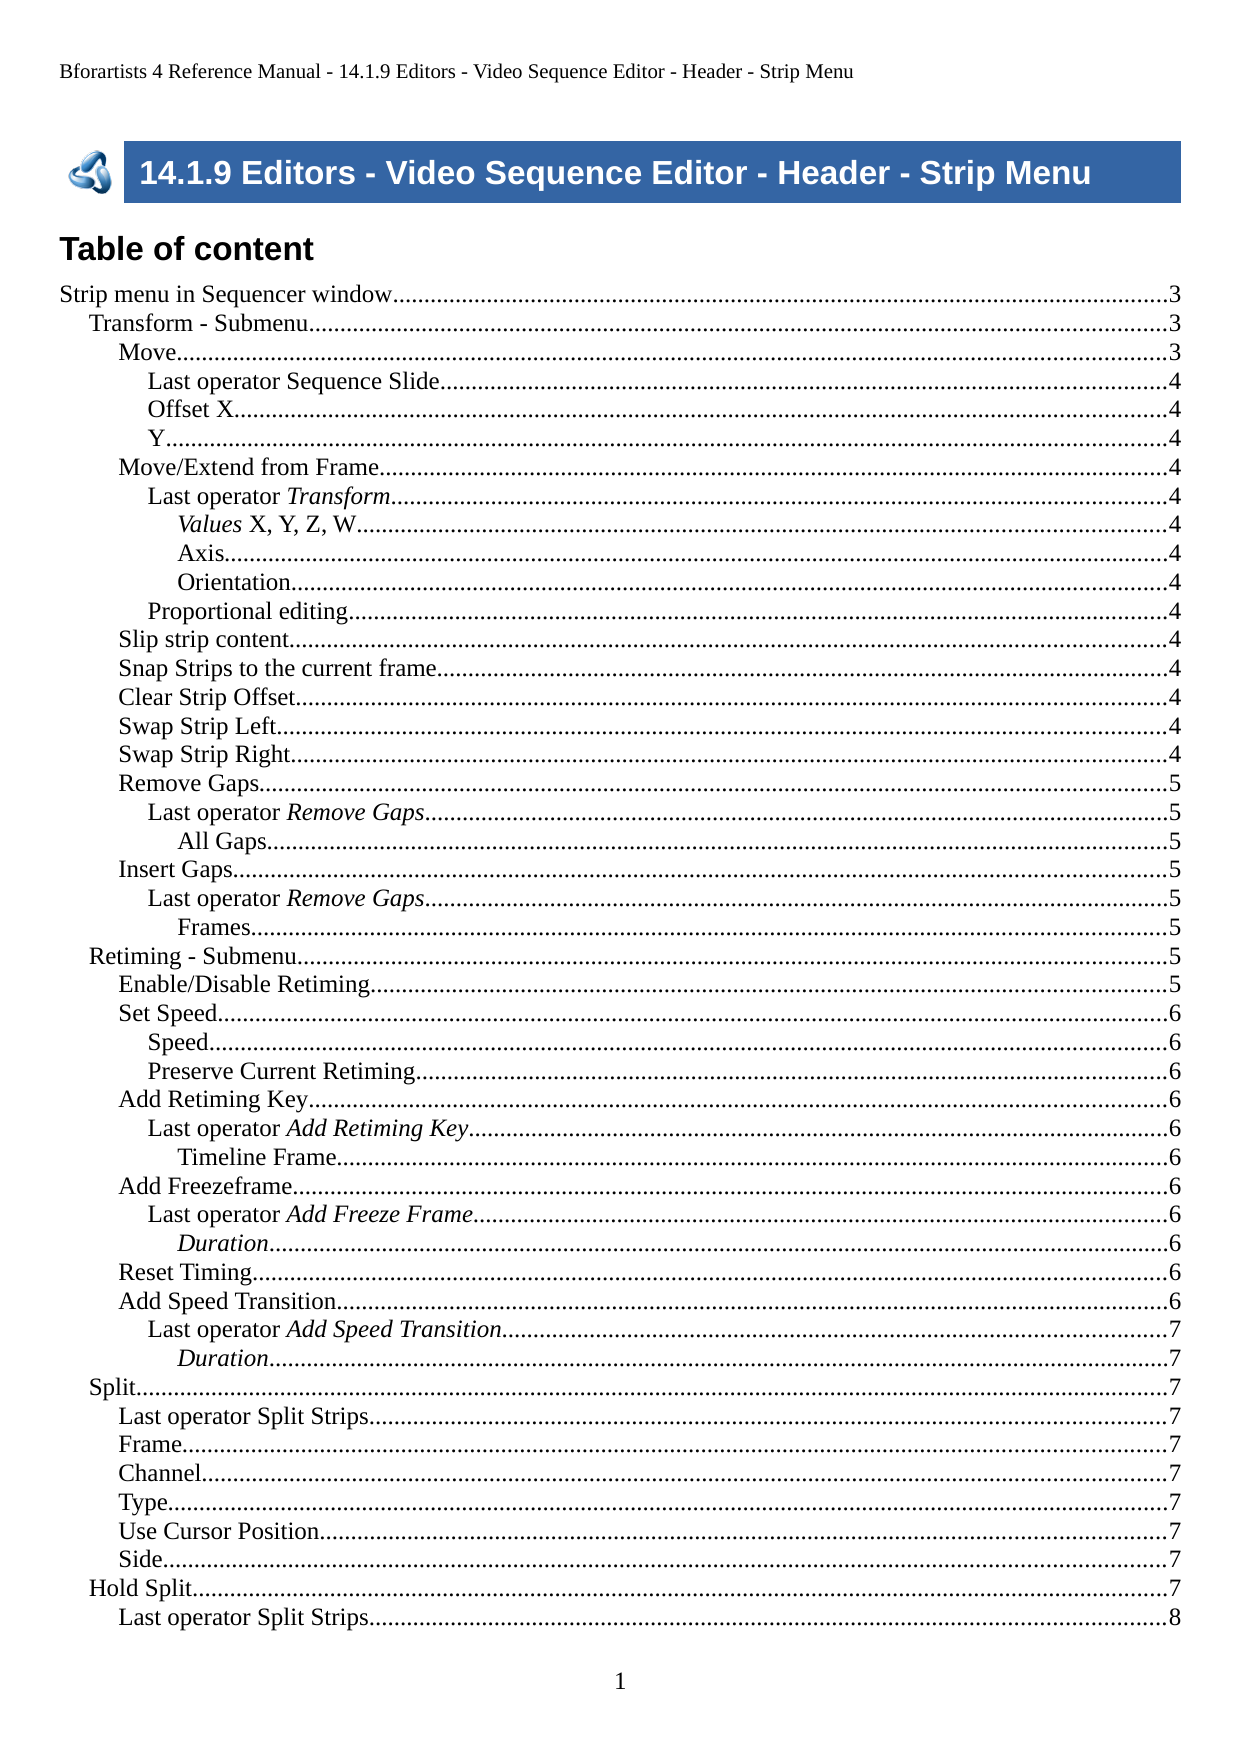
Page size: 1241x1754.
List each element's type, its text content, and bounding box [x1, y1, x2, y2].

text Preserve Current Retiming 6 [147, 1056, 1181, 1084]
text Frames 5 [177, 912, 1181, 941]
text Last operator Split Strips 8 [118, 1602, 1181, 1631]
text Split 7 [88, 1372, 1181, 1401]
table_header 14.1.9 Editors - Video Sequence Editor - Header - Strip Menu [124, 141, 1181, 203]
text Duration 6 [177, 1228, 1181, 1257]
text Reset Timing 6 [118, 1257, 1181, 1286]
table_header [59, 141, 124, 203]
text Channel 7 [118, 1458, 1181, 1487]
text Retiming - Submenu 5 [88, 941, 1181, 969]
text Add Retiming Key 6 [118, 1084, 1181, 1113]
text Values X, Y, Z, W 4 [177, 509, 1181, 538]
text Last operator Add Freeze Frame 6 [147, 1199, 1181, 1228]
text Speed 6 [147, 1027, 1181, 1056]
text Type 7 [118, 1487, 1181, 1516]
text Timeline Frame 6 [177, 1142, 1181, 1171]
text Last operator Sequence Slide 4 [147, 366, 1181, 394]
picture [65, 147, 114, 197]
text Proportional editing 4 [147, 596, 1181, 624]
text Enable/Disable Retiming 5 [118, 969, 1181, 998]
text Use Cursor Position 7 [118, 1516, 1181, 1544]
text Y 4 [147, 423, 1181, 452]
text Last operator Split Strips 7 [118, 1401, 1181, 1429]
text Swap Strip Left 4 [118, 711, 1181, 739]
text Last operator Remove Gaps 5 [147, 883, 1181, 912]
text Side 7 [118, 1544, 1181, 1573]
text Insert Gaps 5 [118, 854, 1181, 883]
text Transform - Submenu 3 [88, 308, 1181, 337]
text Swap Strip Right 4 [118, 739, 1181, 768]
text Offset X 4 [147, 394, 1181, 423]
text Remove Gaps 5 [118, 768, 1181, 797]
subtitle Table of content [59, 228, 1181, 267]
text Set Speed 6 [118, 998, 1181, 1027]
text Clear Strip Offset 4 [118, 682, 1181, 711]
text Move/Extend from Frame 4 [118, 452, 1181, 481]
text Axis 4 [177, 538, 1181, 567]
text Duration 7 [177, 1343, 1181, 1372]
text Hold Split 7 [88, 1573, 1181, 1602]
text Move 3 [118, 337, 1181, 366]
text Snap Strips to the current frame 4 [118, 653, 1181, 682]
text Last operator Add Speed Transition 7 [147, 1314, 1181, 1343]
text All Gaps 5 [177, 826, 1181, 854]
text Frame 7 [118, 1429, 1181, 1458]
text Last operator Remove Gaps 5 [147, 797, 1181, 826]
text Last operator Add Retiming Key 6 [147, 1113, 1181, 1142]
text Add Speed Transition 6 [118, 1286, 1181, 1314]
text Strip menu in Sequencer window 3 [59, 279, 1181, 308]
text Orientation 4 [177, 567, 1181, 596]
text Add Freezeframe 6 [118, 1171, 1181, 1199]
text Last operator Transform 4 [147, 481, 1181, 509]
text Slip strip content 4 [118, 624, 1181, 653]
